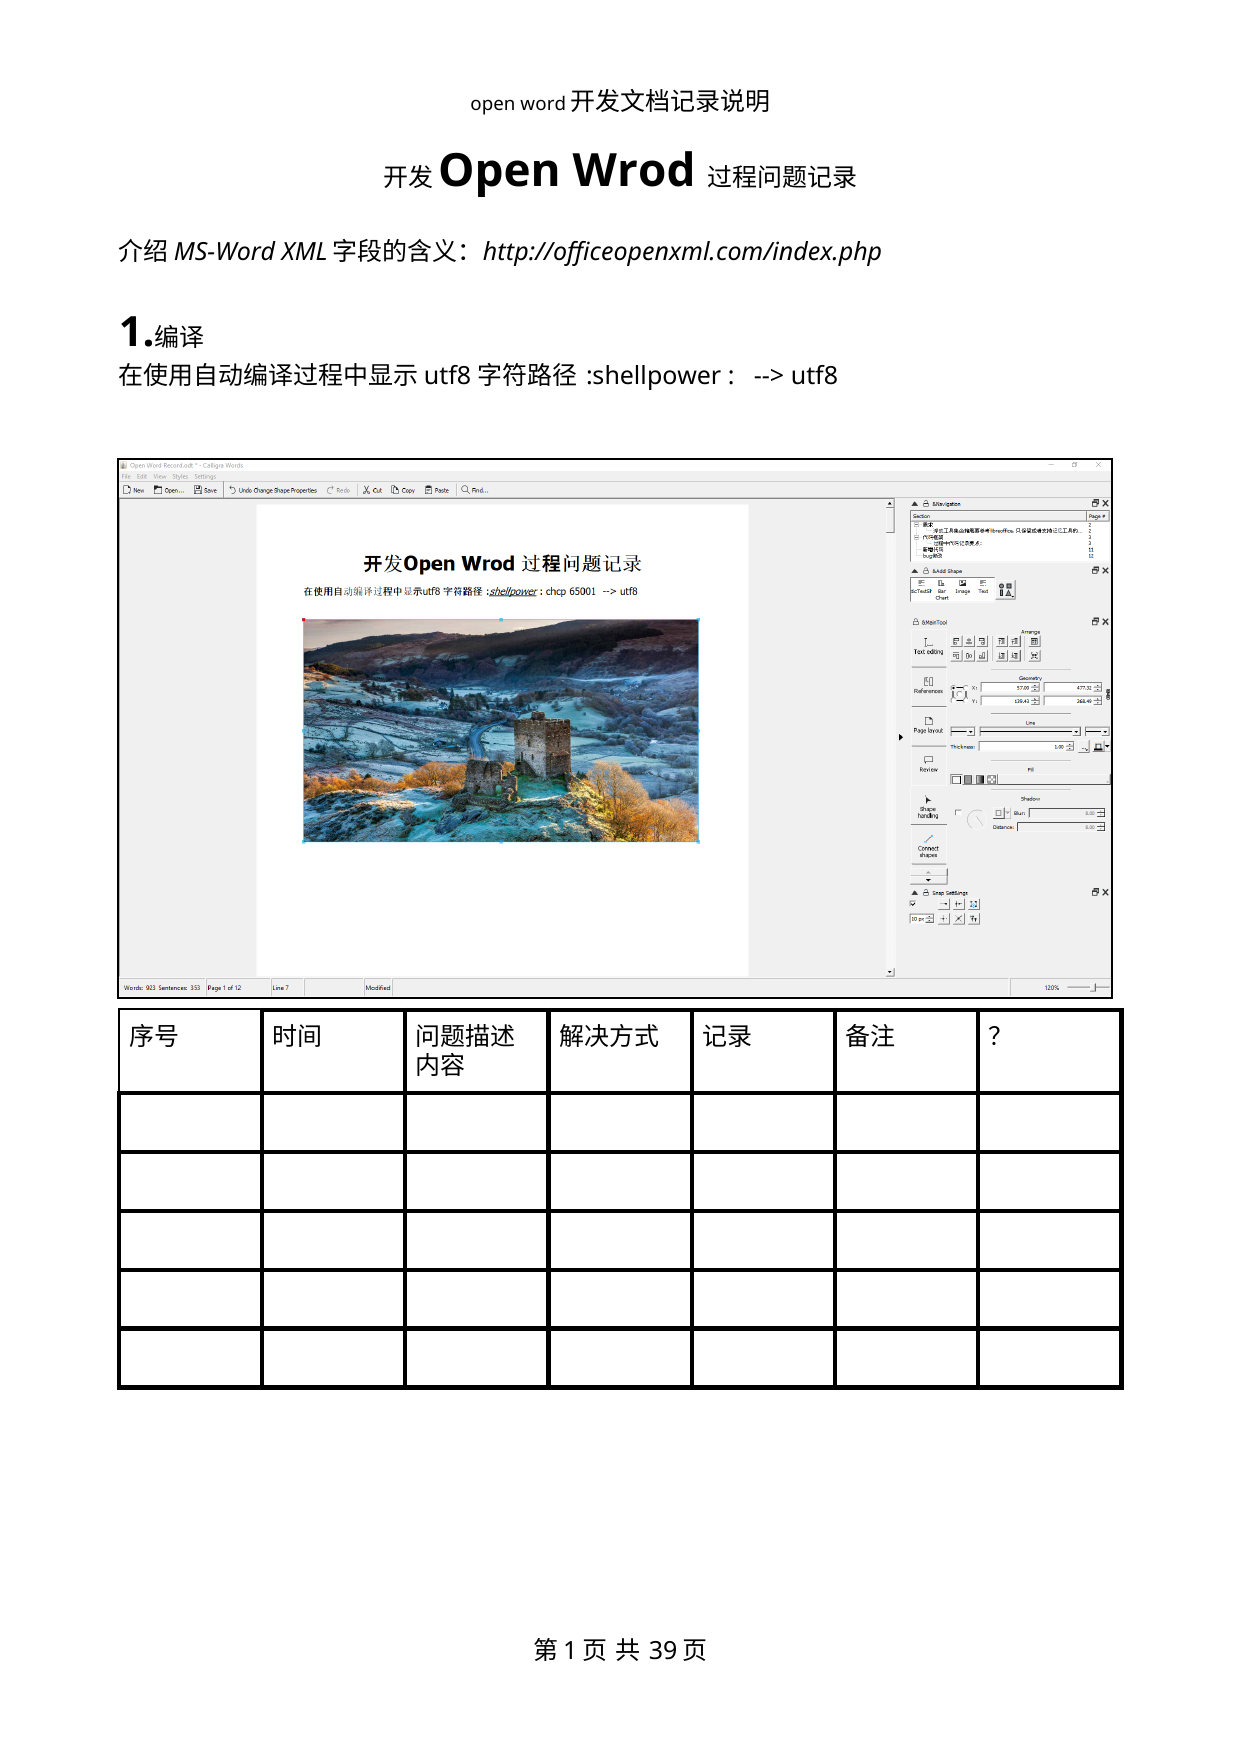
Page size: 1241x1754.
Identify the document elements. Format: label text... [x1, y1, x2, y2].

table_header 时间 [264, 1012, 403, 1091]
table_cell [694, 1154, 833, 1208]
table_header ？ [980, 1012, 1119, 1091]
table_cell [264, 1272, 403, 1326]
table_cell [980, 1154, 1119, 1208]
table_cell [407, 1213, 546, 1267]
table_cell [407, 1095, 546, 1149]
table_cell [264, 1213, 403, 1267]
table_cell [121, 1154, 260, 1208]
table_cell [121, 1331, 260, 1385]
table_cell [121, 1213, 260, 1267]
table_cell [694, 1213, 833, 1267]
table_cell [694, 1272, 833, 1326]
table_cell [837, 1272, 976, 1326]
table_cell [121, 1095, 260, 1149]
table_cell [551, 1154, 690, 1208]
subtitle 编译 [119, 302, 1121, 358]
table_cell [551, 1095, 690, 1149]
table_cell [837, 1331, 976, 1385]
table_cell [551, 1213, 690, 1267]
table_cell [407, 1154, 546, 1208]
table_cell [264, 1154, 403, 1208]
table_cell [551, 1272, 690, 1326]
title 开发Open Wrod 过程问题记录 [119, 137, 1121, 200]
table_header 序号 [120, 1010, 260, 1091]
table_cell [980, 1213, 1119, 1267]
text 在使用自动编译过程中显示utf8 字符路径 :shellpower : --> utf8 [119, 358, 1121, 392]
table_header 记录 [694, 1012, 833, 1091]
table_header 解决方式 [551, 1012, 690, 1091]
text 介绍MS-Word XML字段的含义：http://officeopenxml.com/index.php [119, 234, 1121, 268]
table_cell [407, 1331, 546, 1385]
table_cell [980, 1331, 1119, 1385]
table_cell [551, 1331, 690, 1385]
picture [119, 460, 1111, 997]
table_cell [980, 1272, 1119, 1326]
table_cell [264, 1095, 403, 1149]
table_cell [837, 1154, 976, 1208]
table_cell [264, 1331, 403, 1385]
table_cell [837, 1213, 976, 1267]
table_cell [694, 1095, 833, 1149]
table_cell [407, 1272, 546, 1326]
table_cell [980, 1095, 1119, 1149]
table_cell [837, 1095, 976, 1149]
table_cell [121, 1272, 260, 1326]
table_header 备注 [837, 1012, 976, 1091]
table_header 问题描述内容 [407, 1012, 546, 1091]
table_cell [694, 1331, 833, 1385]
